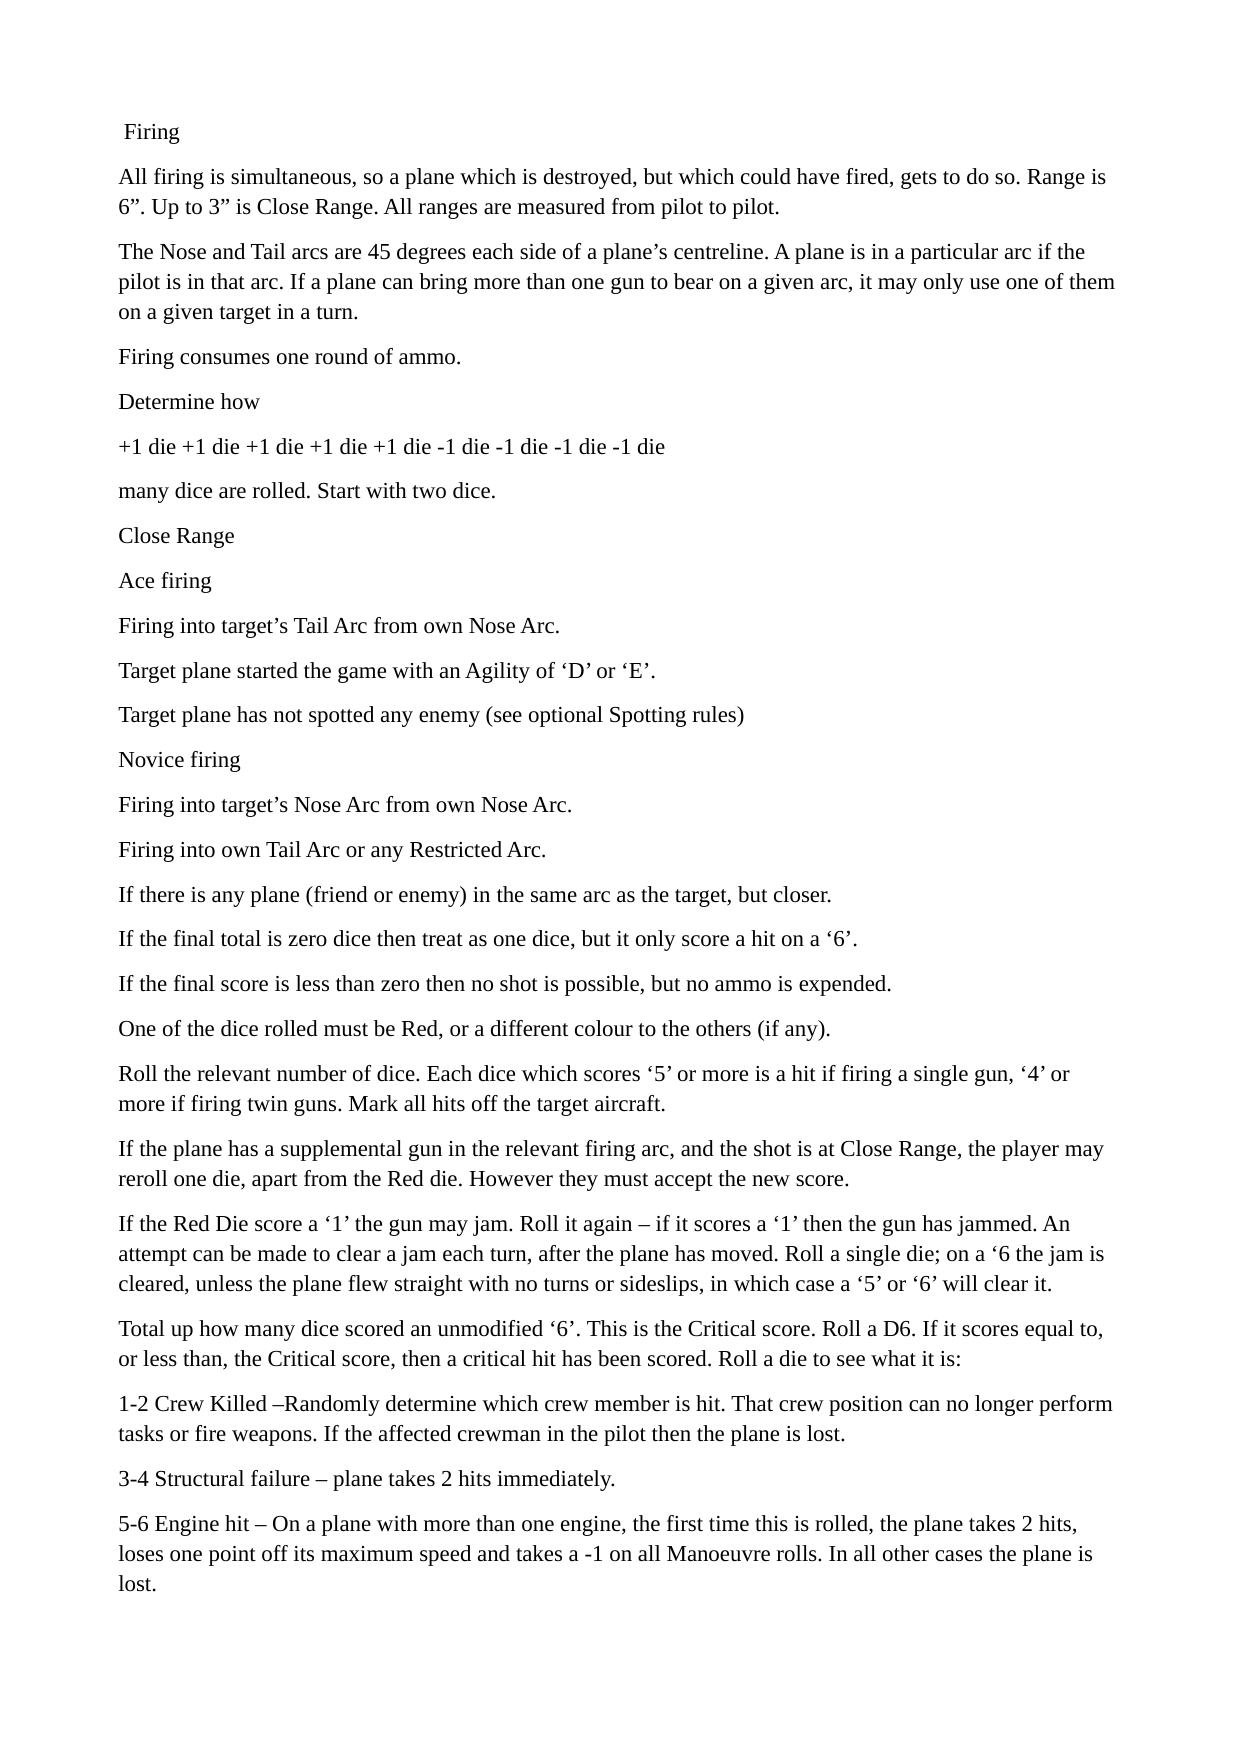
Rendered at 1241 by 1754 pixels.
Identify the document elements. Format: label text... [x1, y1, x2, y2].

text Close Range [118, 522, 1122, 549]
text If there is any plane (friend or enemy) in the same arc as the target, but closer. [118, 881, 1122, 907]
text 3-4 Structural failure – plane takes 2 hits immediately. [118, 1465, 1122, 1491]
text Total up how many dice scored an unmodified ‘6’. This is the Critical score. Roll a D6. If it scores equal to, or less than, the Critical score, then a critical hit has been scored. Roll a die to see what it is: [118, 1315, 1122, 1372]
text Firing [118, 118, 1122, 144]
text All firing is simultaneous, so a plane which is destroyed, but which could have fired, gets to do so. Range is 6”. Up to 3” is Close Range. All ranges are measured from pilot to pilot. [118, 163, 1122, 219]
text Firing into target’s Tail Arc from own Nose Arc. [118, 612, 1122, 638]
text many dice are rolled. Start with two dice. [118, 477, 1122, 504]
text If the Red Die score a ‘1’ the gun may jam. Roll it again – if it scores a ‘1’ then the gun has jammed. An attempt can be made to clear a jam each turn, after the plane has moved. Roll a single die; on a ‘6 the jam is cleared, unless the plane flew straight with no turns or sideslips, in which case a ‘5’ or ‘6’ will clear it. [118, 1210, 1122, 1297]
text One of the dice rolled must be Red, or a different colour to the others (if any). [118, 1015, 1122, 1041]
text +1 die +1 die +1 die +1 die +1 die -1 die -1 die -1 die -1 die [118, 433, 1122, 459]
text Firing into target’s Nose Arc from own Nose Arc. [118, 791, 1122, 817]
text Firing into own Tail Arc or any Restricted Arc. [118, 836, 1122, 862]
text Ace firing [118, 567, 1122, 593]
text If the plane has a supplemental gun in the relevant firing arc, and the shot is at Close Range, the player may reroll one die, apart from the Red die. However they must accept the new score. [118, 1135, 1122, 1191]
text Roll the relevant number of dice. Each dice which scores ‘5’ or more is a hit if firing a single gun, ‘4’ or more if firing twin guns. Mark all hits off the target aircraft. [118, 1060, 1122, 1116]
text Firing consumes one round of ammo. [118, 343, 1122, 369]
text If the final score is less than zero then no shot is possible, but no ammo is expended. [118, 970, 1122, 997]
text 5-6 Engine hit – On a plane with more than one engine, the first time this is rolled, the plane takes 2 hits, loses one point off its maximum speed and takes a -1 on all Manoeuvre rolls. In all other cases the plane is lost. [118, 1510, 1122, 1597]
text 1-2 Crew Killed –Randomly determine which crew member is hit. That crew position can no longer perform tasks or fire weapons. If the affected crewman in the pilot then the plane is lost. [118, 1390, 1122, 1447]
text Target plane has not spotted any enemy (see optional Spotting rules) [118, 701, 1122, 728]
text Novice firing [118, 746, 1122, 773]
text Target plane started the game with an Agility of ‘D’ or ‘E’. [118, 657, 1122, 683]
text The Nose and Tail arcs are 45 degrees each side of a plane’s centreline. A plane is in a particular arc if the pilot is in that arc. If a plane can bring more than one gun to bear on a given arc, it may only use one of them on a given target in a turn. [118, 238, 1122, 325]
text If the final total is zero dice then treat as one dice, but it only score a hit on a ‘6’. [118, 925, 1122, 952]
text Determine how [118, 388, 1122, 414]
